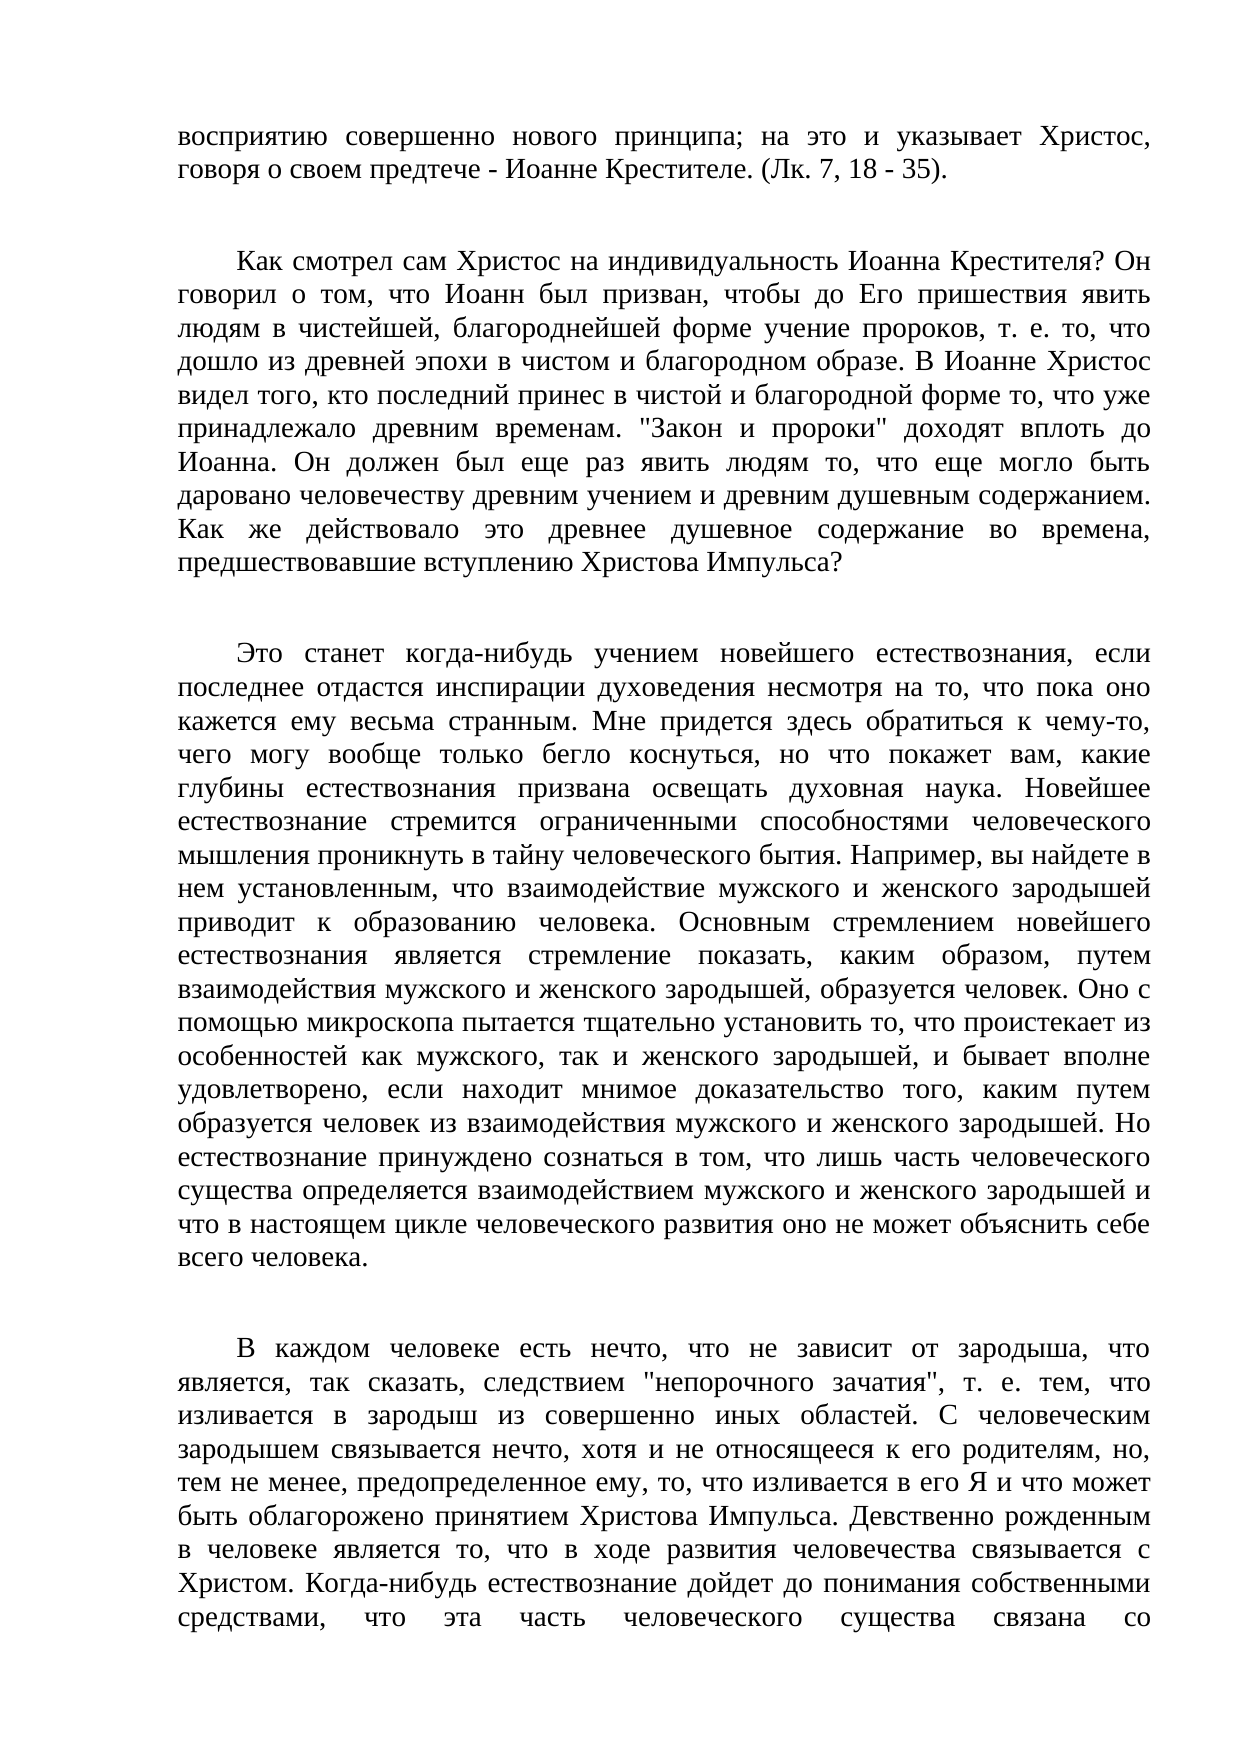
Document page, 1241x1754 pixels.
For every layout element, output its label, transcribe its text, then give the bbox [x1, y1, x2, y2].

text В каждом человеке есть нечто, что не зависит от зародыша, что является, так сказать, следствием "непорочного зачатия", т. е. тем, что изливается в зародыш из совершенно иных областей. С человеческим зародышем связывается нечто, хотя и не относящееся к его родителям, но, тем не менее, предопределенное ему, то, что изливается в его Я и что может быть облагорожено принятием Христова Импульса. Девственно рожденным в человеке является то, что в ходе развития человечества связывается с Христом. Когда-нибудь естествознание дойдет до понимания собственными средствами, что эта часть человеческого существа связана со [177, 1330, 1152, 1632]
text Это станет когда-нибудь учением новейшего естествознания, если последнее отдастся инспирации духоведения несмотря на то, что пока оно кажется ему весьма странным. Мне придется здесь обратиться к чему-то, чего могу вообще только бегло коснуться, но что покажет вам, какие глубины естествознания призвана освещать духовная наука. Новейшее естествознание стремится ограниченными способностями человеческого мышления проникнуть в тайну человеческого бытия. Например, вы найдете в нем установленным, что взаимодействие мужского и женского зародышей приводит к образованию человека. Основным стремлением новейшего естествознания является стремление показать, каким образом, путем взаимодействия мужского и женского зародышей, образуется человек. Оно с помощью микроскопа пытается тщательно установить то, что проистекает из особенностей как мужского, так и женского зародышей, и бывает вполне удовлетворено, если находит мнимое доказательство того, каким путем образуется человек из взаимодействия мужского и женского зародышей. Но естествознание принуждено сознаться в том, что лишь часть человеческого существа определяется взаимодействием мужского и женского зародышей и что в настоящем цикле человеческого развития оно не может объяснить себе всего человека. [177, 636, 1152, 1273]
text восприятию совершенно нового принципа; на это и указывает Христос, говоря о своем предтече - Иоанне Крестителе. (Лк. 7, 18 - 35). [177, 118, 1152, 185]
text Как смотрел сам Христос на индивидуальность Иоанна Крестителя? Он говорил о том, что Иоанн был призван, чтобы до Его пришествия явить людям в чистейшей, благороднейшей форме учение пророков, т. е. то, что дошло из древней эпохи в чистом и благородном образе. В Иоанне Христос видел того, кто последний принес в чистой и благородной форме то, что уже принадлежало древним временам. "Закон и пророки" доходят вплоть до Иоанна. Он должен был еще раз явить людям то, что еще могло быть даровано человечеству древним учением и древним душевным содержанием. Как же действовало это древнее душевное содержание во времена, предшествовавшие вступлению Христова Импульса? [177, 243, 1152, 578]
